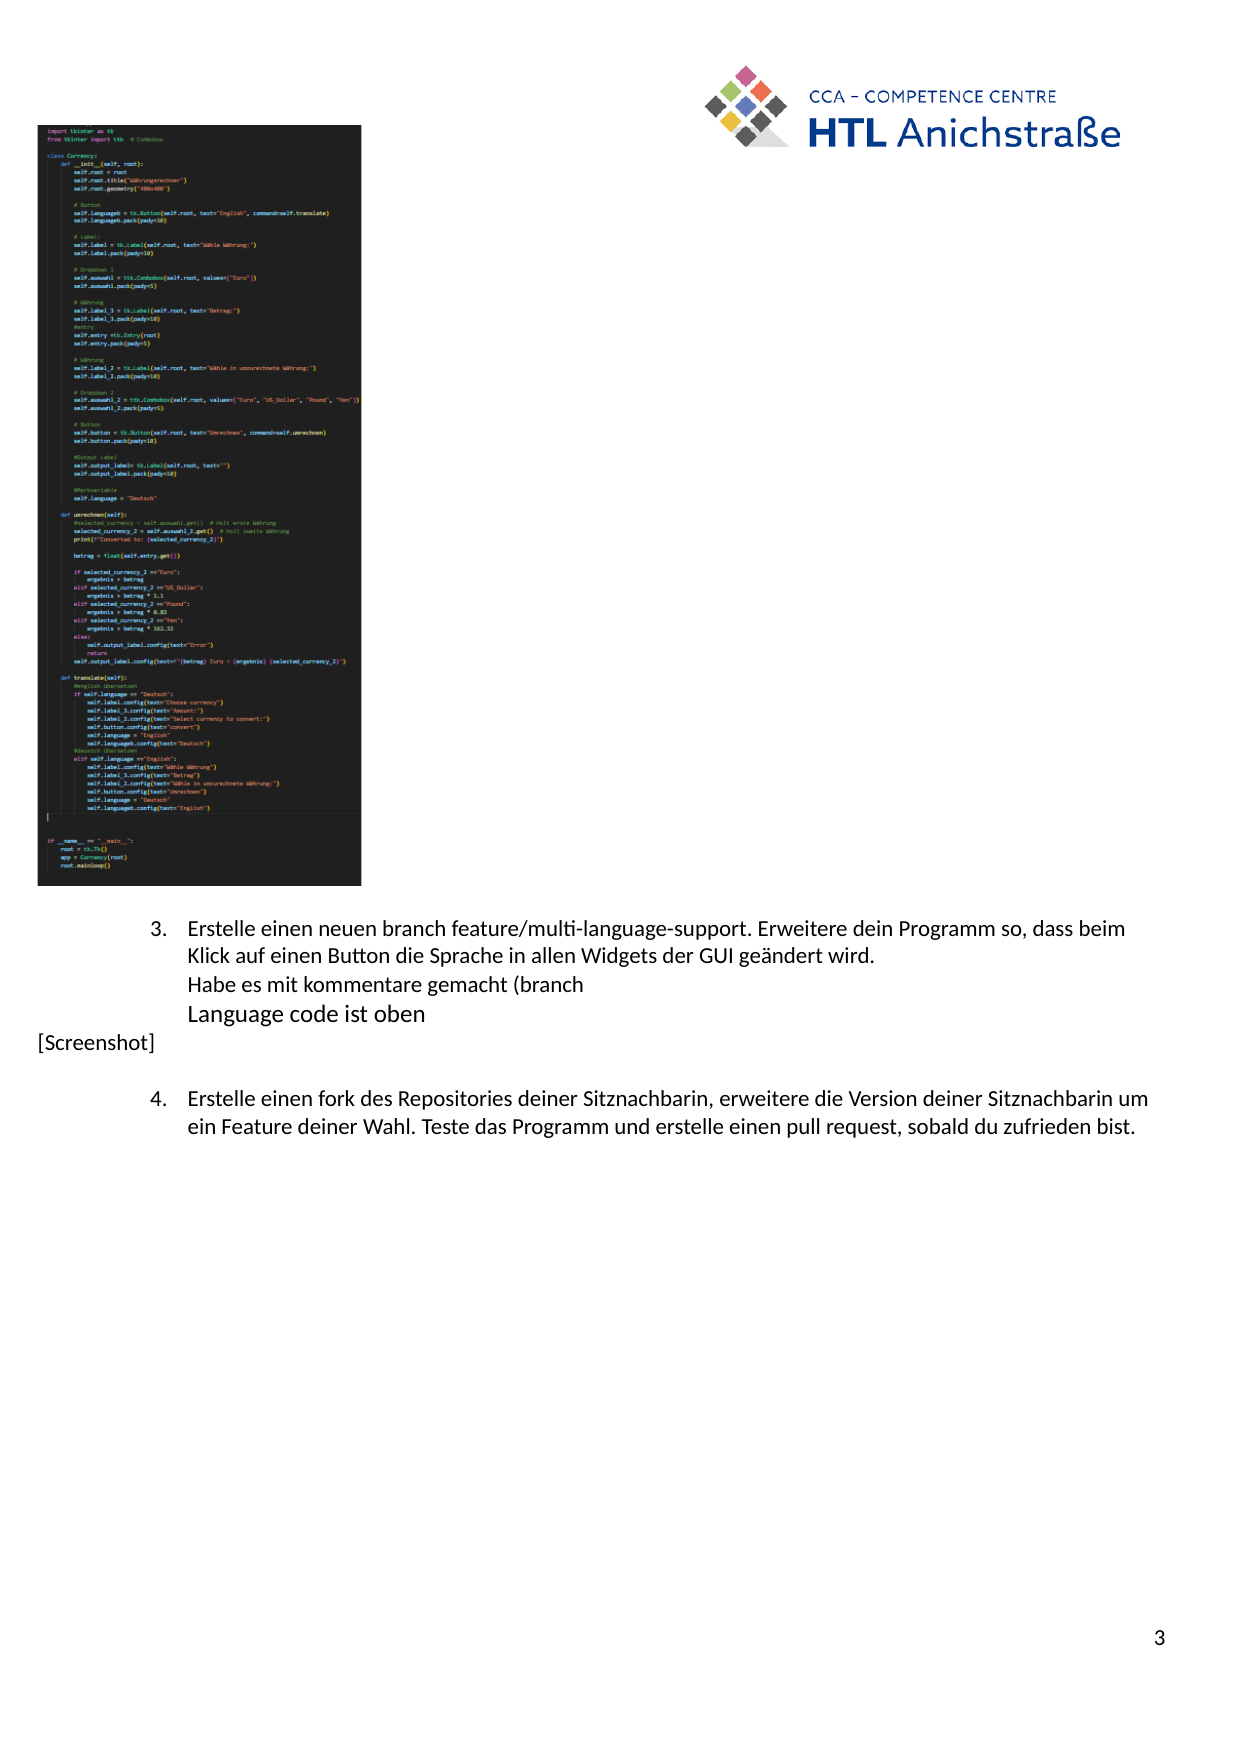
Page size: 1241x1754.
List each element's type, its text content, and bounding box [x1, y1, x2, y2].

list Erstelle einen neuen branch feature/multi-language-support. Erweitere dein Programm so, dass beim Klick auf einen Button die Sprache in allen Widgets der GUI geändert wird. [150, 914, 1165, 970]
list Language code ist oben [187, 998, 1165, 1028]
list [Screenshot] [37, 1028, 1165, 1056]
list Habe es mit kommentare gemacht (branch [187, 970, 1165, 998]
list Erstelle einen fork des Repositories deiner Sitznachbarin, erweitere die Version deiner Sitznachbarin um ein Feature deiner Wahl. Teste das Programm und erstelle einen pull request, sobald du zufrieden bist. [150, 1084, 1165, 1140]
